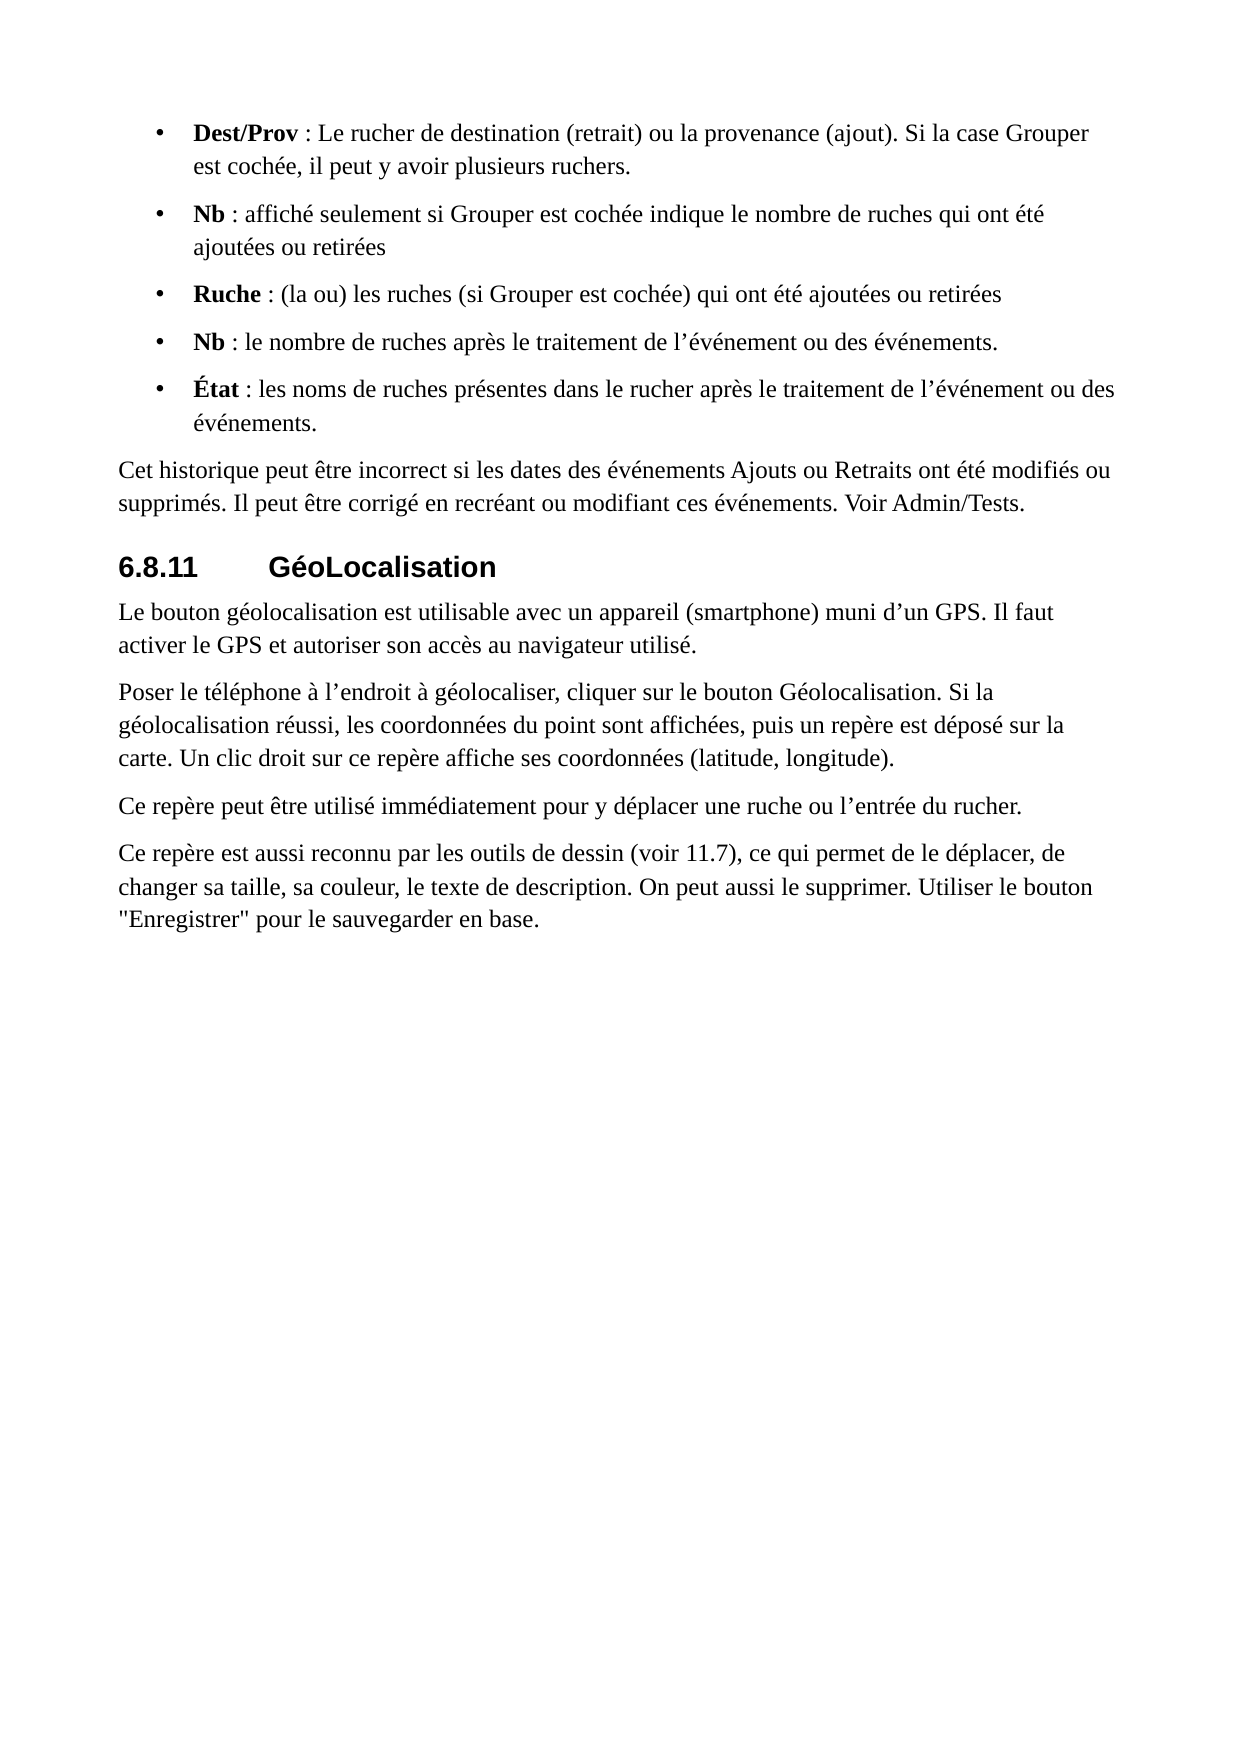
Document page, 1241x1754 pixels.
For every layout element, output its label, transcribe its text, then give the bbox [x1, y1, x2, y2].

text Ce repère peut être utilisé immédiatement pour y déplacer une ruche ou l’entrée du rucher. [118, 791, 1122, 820]
list Nb : le nombre de ruches après le traitement de l’événement ou des événements. [156, 327, 1122, 356]
subtitle GéoLocalisation [118, 550, 1122, 584]
list Nb : affiché seulement si Grouper est cochée indique le nombre de ruches qui ont été ajoutées ou retirées [156, 199, 1122, 261]
text Le bouton géolocalisation est utilisable avec un appareil (smartphone) muni d’un GPS. Il faut activer le GPS et autoriser son accès au navigateur utilisé. [118, 597, 1122, 658]
text Cet historique peut être incorrect si les dates des événements Ajouts ou Retraits ont été modifiés ou supprimés. Il peut être corrigé en recréant ou modifiant ces événements. Voir Admin/Tests. [118, 455, 1122, 517]
text Ce repère est aussi reconnu par les outils de dessin (voir 11.7), ce qui permet de le déplacer, de changer sa taille, sa couleur, le texte de description. On peut aussi le supprimer. Utiliser le bouton "Enregistrer" pour le sauvegarder en base. [118, 838, 1122, 933]
list État : les noms de ruches présentes dans le rucher après le traitement de l’événement ou des événements. [156, 374, 1122, 436]
list Dest/Prov : Le rucher de destination (retrait) ou la provenance (ajout). Si la case Grouper est cochée, il peut y avoir plusieurs ruchers. [156, 118, 1122, 180]
text Poser le téléphone à l’endroit à géolocaliser, cliquer sur le bouton Géolocalisation. Si la géolocalisation réussi, les coordonnées du point sont affichées, puis un repère est déposé sur la carte. Un clic droit sur ce repère affiche ses coordonnées (latitude, longitude). [118, 677, 1122, 772]
list Ruche : (la ou) les ruches (si Grouper est cochée) qui ont été ajoutées ou retirées [156, 279, 1122, 308]
